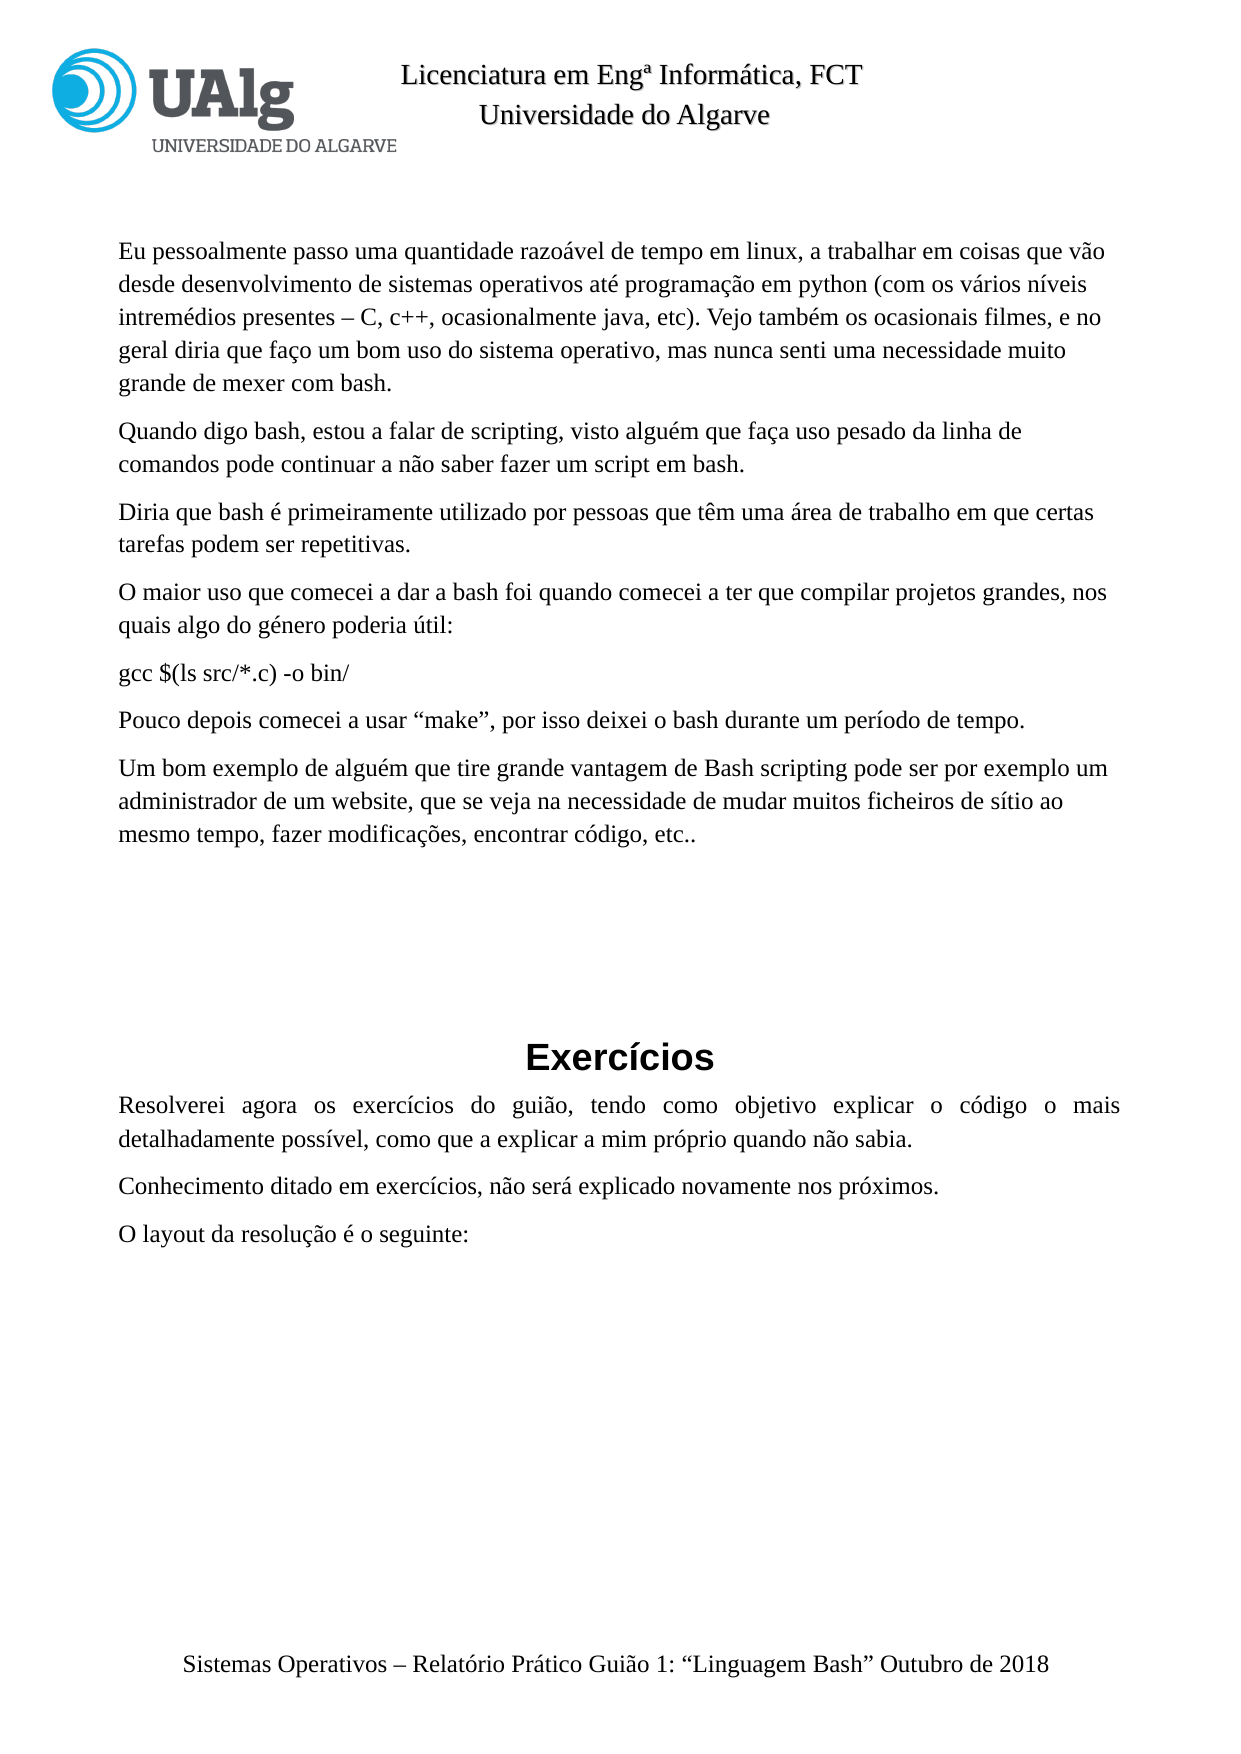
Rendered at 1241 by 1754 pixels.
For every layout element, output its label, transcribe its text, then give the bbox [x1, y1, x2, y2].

text Um bom exemplo de alguém que tire grande vantagem de Bash scripting pode ser por exemplo um administrador de um website, que se veja na necessidade de mudar muitos ficheiros de sítio ao mesmo tempo, fazer modificações, encontrar código, etc.. [118, 753, 1122, 848]
text Diria que bash é primeiramente utilizado por pessoas que têm uma área de trabalho em que certas tarefas podem ser repetitivas. [118, 497, 1122, 558]
text gcc $(ls src/*.c) -o bin/ [118, 658, 1122, 687]
text Eu pessoalmente passo uma quantidade razoável de tempo em linux, a trabalhar em coisas que vão desde desenvolvimento de sistemas operativos até programação em python (com os vários níveis intremédios presentes – C, c++, ocasionalmente java, etc). Vejo também os ocasionais filmes, e no geral diria que faço um bom uso do sistema operativo, mas nunca senti uma necessidade muito grande de mexer com bash. [118, 236, 1122, 397]
text Pouco depois comecei a usar “make”, por isso deixei o bash durante um período de tempo. [118, 705, 1122, 734]
text O maior uso que comecei a dar a bash foi quando comecei a ter que compilar projetos grandes, nos quais algo do género poderia útil: [118, 577, 1122, 639]
text Resolverei agora os exercícios do guião, tendo como objetivo explicar o código o mais detalhadamente possível, como que a explicar a mim próprio quando não sabia. [118, 1091, 1122, 1152]
text O layout da resolução é o seguinte: [118, 1219, 1122, 1248]
text Conhecimento ditado em exercícios, não será explicado novamente nos próximos. [118, 1171, 1122, 1200]
picture [40, 36, 397, 153]
text Quando digo bash, estou a falar de scripting, visto alguém que faça uso pesado da linha de comandos pode continuar a não saber fazer um script em bash. [118, 416, 1122, 478]
subtitle Exercícios [118, 1034, 1122, 1078]
